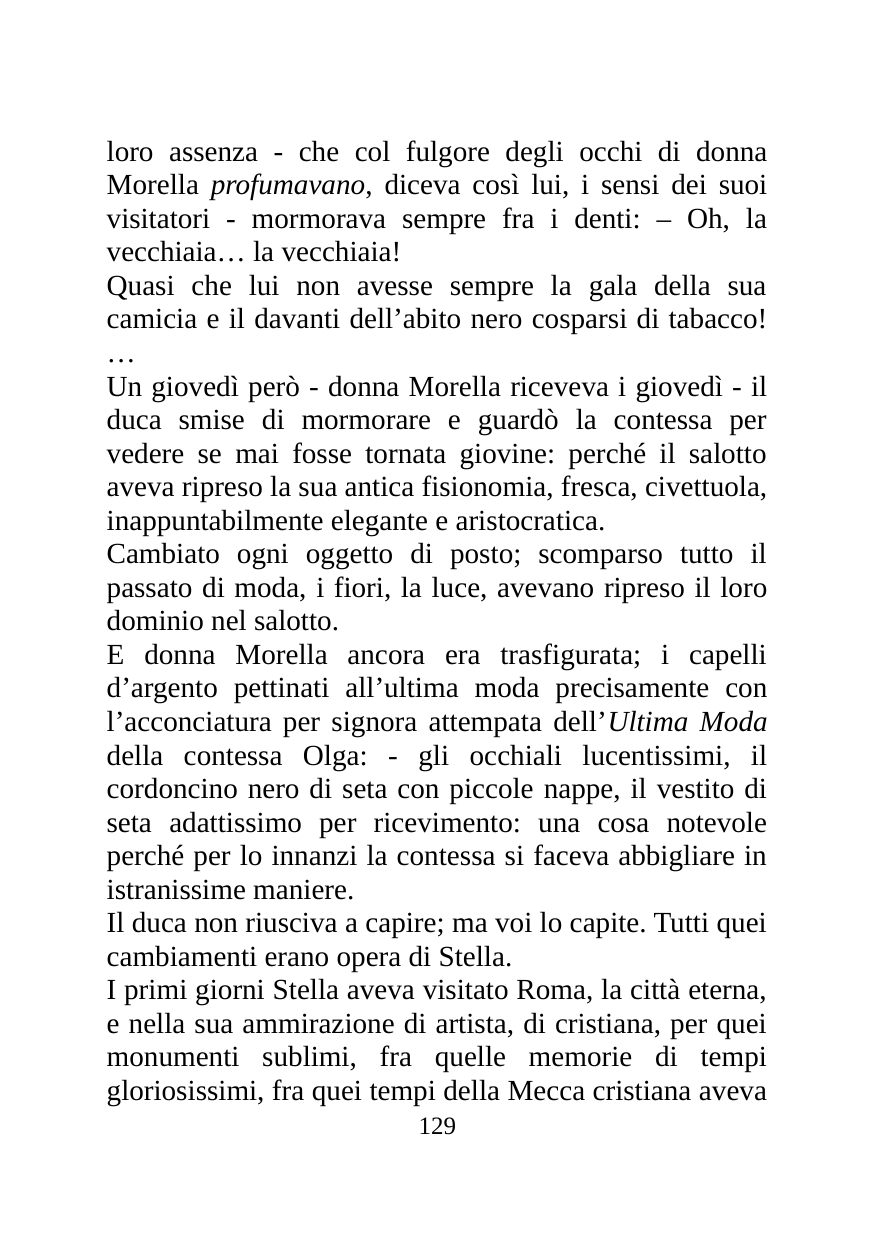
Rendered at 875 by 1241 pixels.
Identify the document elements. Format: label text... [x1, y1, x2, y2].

text E donna Morella ancora era trasfigurata; i capelli d’argento pettinati all’ultima moda precisamente con l’acconciatura per signora attempata dell’Ultima Moda della contessa Olga: - gli occhiali lucentissimi, il cordoncino nero di seta con piccole nappe, il vestito di seta adattissimo per ricevimento: una cosa notevole perché per lo innanzi la contessa si faceva abbigliare in istranissime maniere. [106, 637, 768, 905]
text Il duca non riusciva a capire; ma voi lo capite. Tutti quei cambiamenti erano opera di Stella. [106, 905, 768, 972]
text Cambiato ogni oggetto di posto; scomparso tutto il passato di moda, i fiori, la luce, avevano ripreso il loro dominio nel salotto. [106, 536, 768, 637]
text Un giovedì però - donna Morella riceveva i giovedì - il duca smise di mormorare e guardò la contessa per vedere se mai fosse tornata giovine: perché il salotto aveva ripreso la sua antica fisionomia, fresca, civettuola, inappuntabilmente elegante e aristocratica. [106, 369, 768, 536]
text I primi giorni Stella aveva visitato Roma, la città eterna, e nella sua ammirazione di artista, di cristiana, per quei monumenti sublimi, fra quelle memorie di tempi gloriosissimi, fra quei tempi della Mecca cristiana aveva [106, 972, 768, 1107]
text loro assenza - che col fulgore degli occhi di donna Morella profumavano, diceva così lui, i sensi dei suoi visitatori - mormorava sempre fra i denti: – Oh, la vecchiaia… la vecchiaia! [106, 134, 768, 268]
text Quasi che lui non avesse sempre la gala della sua camicia e il davanti dell’abito nero cosparsi di tabacco!… [106, 268, 768, 369]
